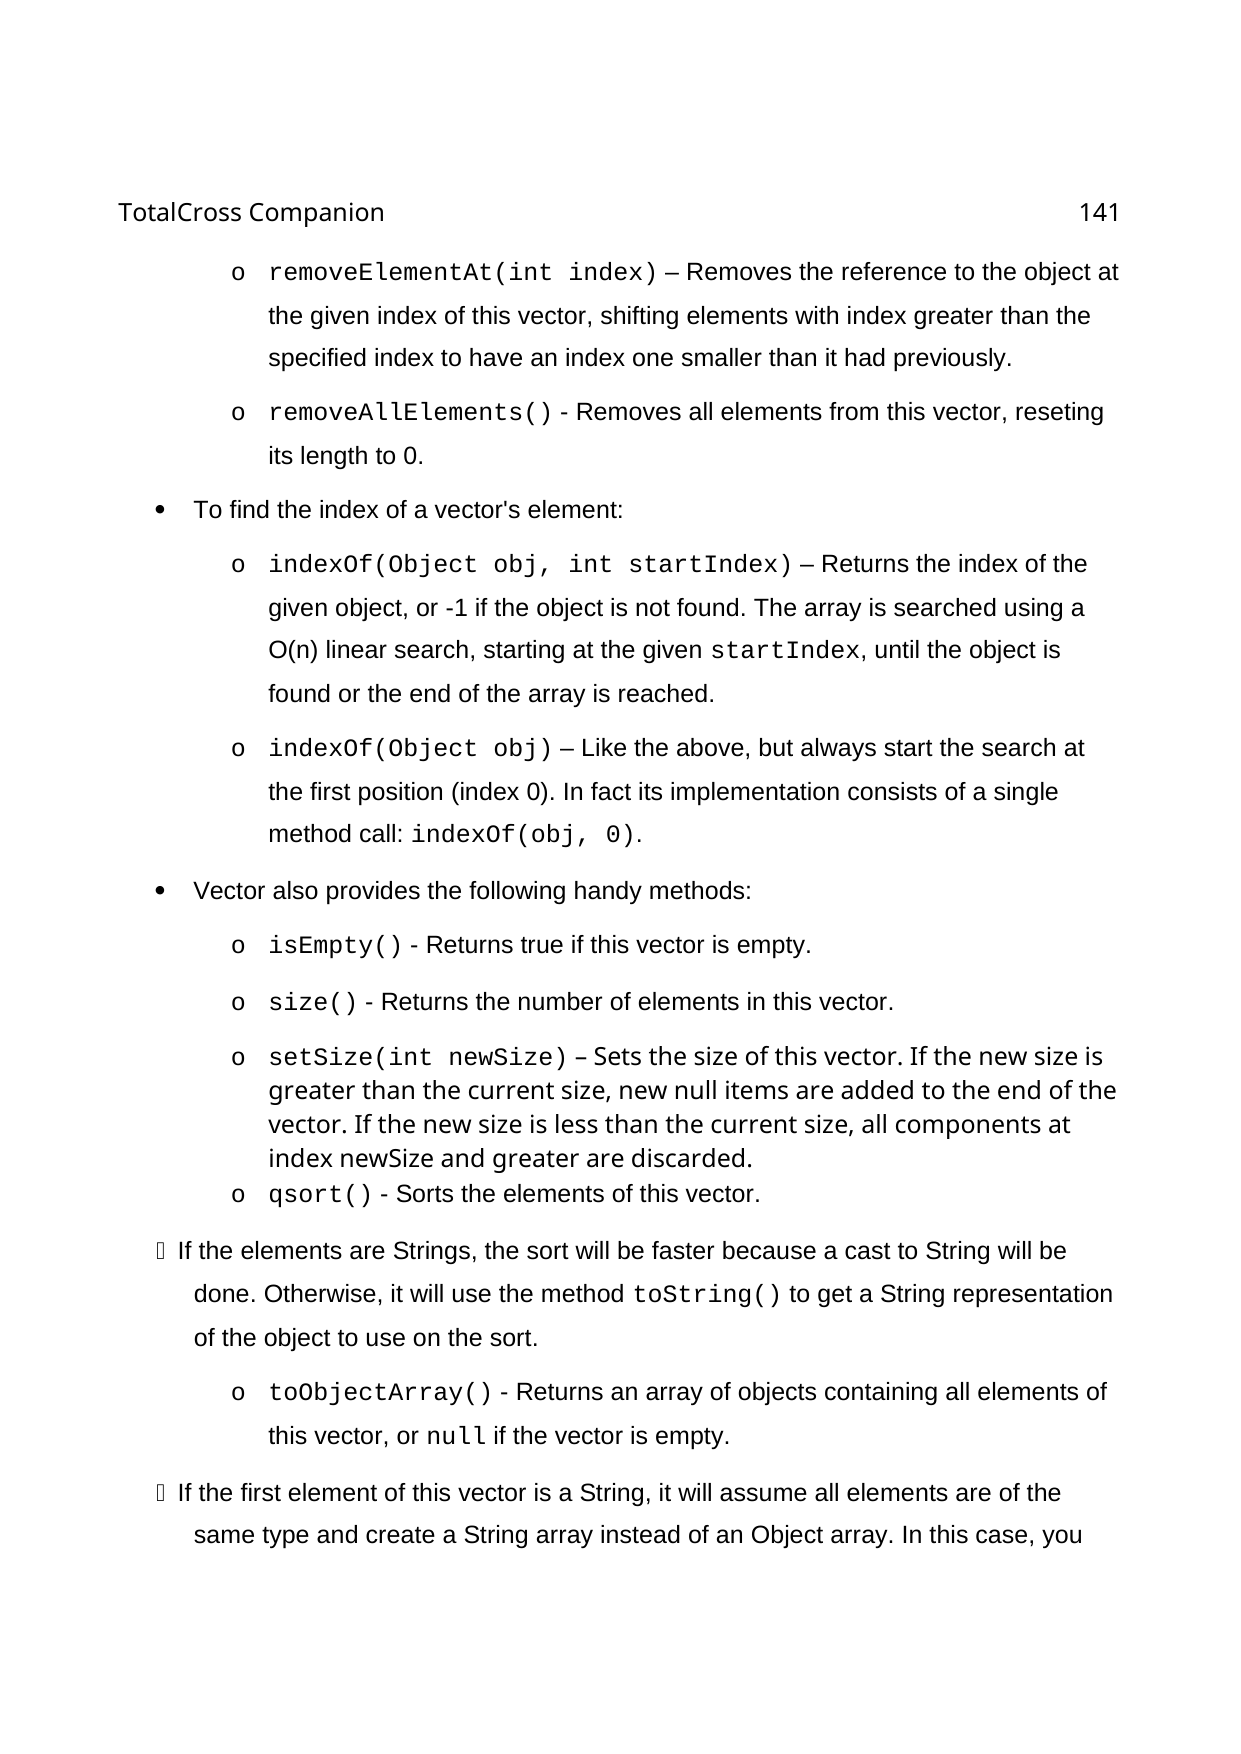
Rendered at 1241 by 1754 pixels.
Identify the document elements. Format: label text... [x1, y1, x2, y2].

list setSize(int newSize) – Sets the size of this vector. If the new size is greater than the current size, new null items are added to the end of the vector. If the new size is less than the current size, all components at index newSize and greater are discarded. [231, 1039, 1122, 1174]
list size() - Returns the number of elements in this vector. [231, 988, 1122, 1018]
list toObjectArray() - Returns an array of objects containing all elements of this vector, or null if the vector is empty. [231, 1377, 1122, 1452]
list indexOf(Object obj) – Like the above, but always start the search at the first position (index 0). In fact its implementation consists of a single method call: indexOf(obj, 0). [231, 734, 1122, 850]
list To find the index of a vector's element: [156, 496, 1122, 524]
list qsort() - Sorts the elements of this vector. [231, 1180, 1122, 1210]
list indexOf(Object obj, int startIndex) – Returns the index of the given object, or -1 if the object is not found. The array is searched using a O(n) linear search, starting at the given startIndex, until the object is found or the end of the array is reached. [231, 550, 1122, 708]
list If the elements are Strings, the sort will be faster because a cast to String will be done. Otherwise, it will use the method toString() to get a String representation of the object to use on the sort. [156, 1237, 1122, 1352]
list Vector also provides the following handy methods: [156, 877, 1122, 905]
list removeElementAt(int index) – Removes the reference to the object at the given index of this vector, shifting elements with index greater than the specified index to have an index one smaller than it had previously. [231, 258, 1122, 372]
list removeAllElements() - Removes all elements from this vector, reseting its length to 0. [231, 398, 1122, 470]
list isEmpty() - Returns true if this vector is empty. [231, 931, 1122, 961]
list If the first element of this vector is a String, it will assume all elements are of the same type and create a String array instead of an Object array. In this case, you [156, 1478, 1122, 1548]
